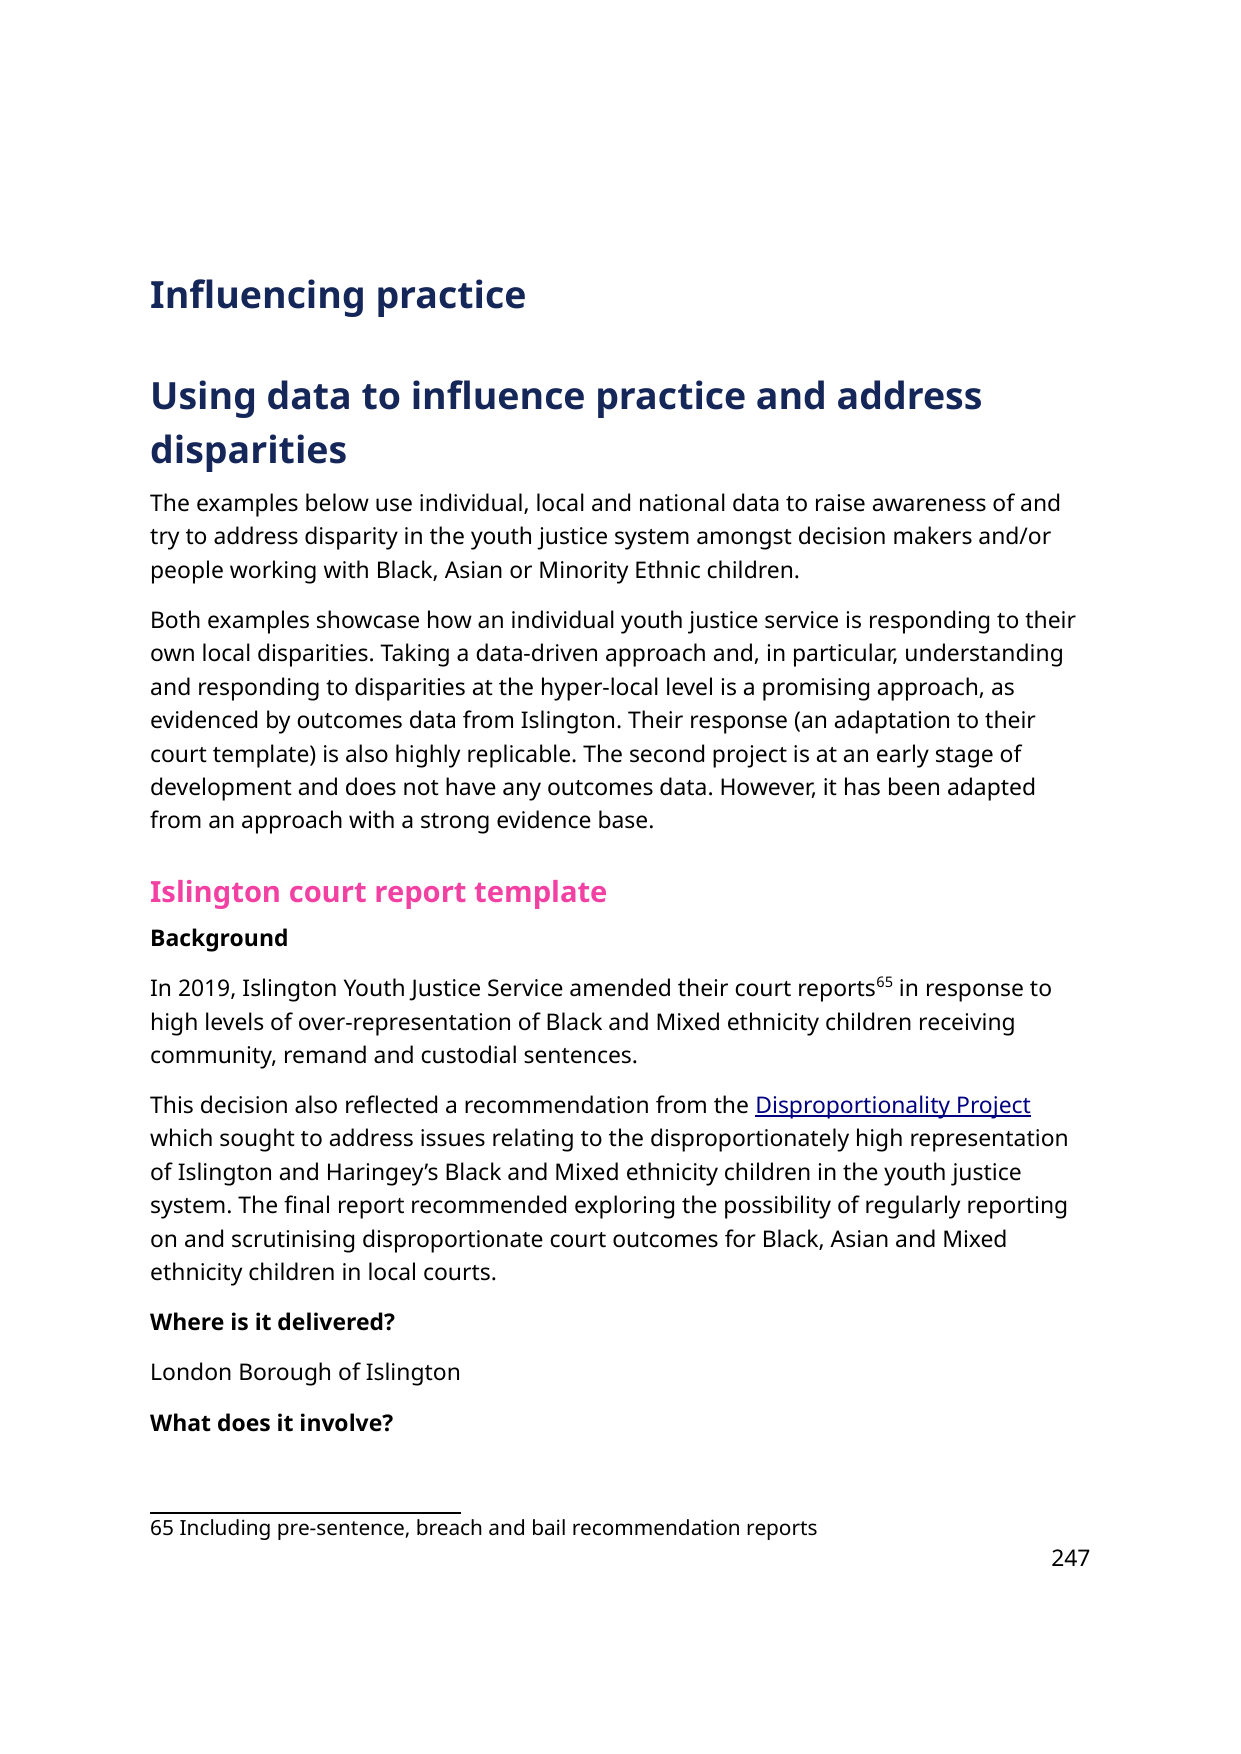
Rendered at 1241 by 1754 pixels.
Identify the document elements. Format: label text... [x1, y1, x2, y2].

text What does it involve? [150, 1406, 1090, 1438]
text Background [150, 922, 1090, 953]
text London Borough of Islington [150, 1356, 1090, 1388]
text This decision also reflected a recommendation from the Disproportionality Project which sought to address issues relating to the disproportionately high representation of Islington and Haringey’s Black and Mixed ethnicity children in the youth justice system. The final report recommended exploring the possibility of regularly reporting on and scrutinising disproportionate court outcomes for Black, Asian and Mixed ethnicity children in local courts. [150, 1089, 1090, 1287]
text Including pre-sentence, breach and bail recommendation reports [150, 1513, 1090, 1541]
text In 2019, Islington Youth Justice Service amended their court reports in response to high levels of over-representation of Black and Mixed ethnicity children receiving community, remand and custodial sentences. [150, 972, 1090, 1070]
subtitle Influencing practice [150, 269, 1090, 320]
text The examples below use individual, local and national data to raise awareness of and try to address disparity in the youth justice system amongst decision makers and/or people working with Black, Asian or Minority Ethnic children. [150, 487, 1090, 585]
subtitle Islington court report template [150, 871, 1090, 911]
subtitle Using data to influence practice and address disparities [150, 369, 1090, 475]
text Both examples showcase how an individual youth justice service is responding to their own local disparities. Taking a data-driven approach and, in particular, understanding and responding to disparities at the hyper-local level is a promising approach, as evidenced by outcomes data from Islington. Their response (an adaptation to their court template) is also highly replicable. The second project is at an early stage of development and does not have any outcomes data. However, it has been adapted from an approach with a strong evidence base. [150, 604, 1090, 836]
text Where is it delivered? [150, 1306, 1090, 1337]
